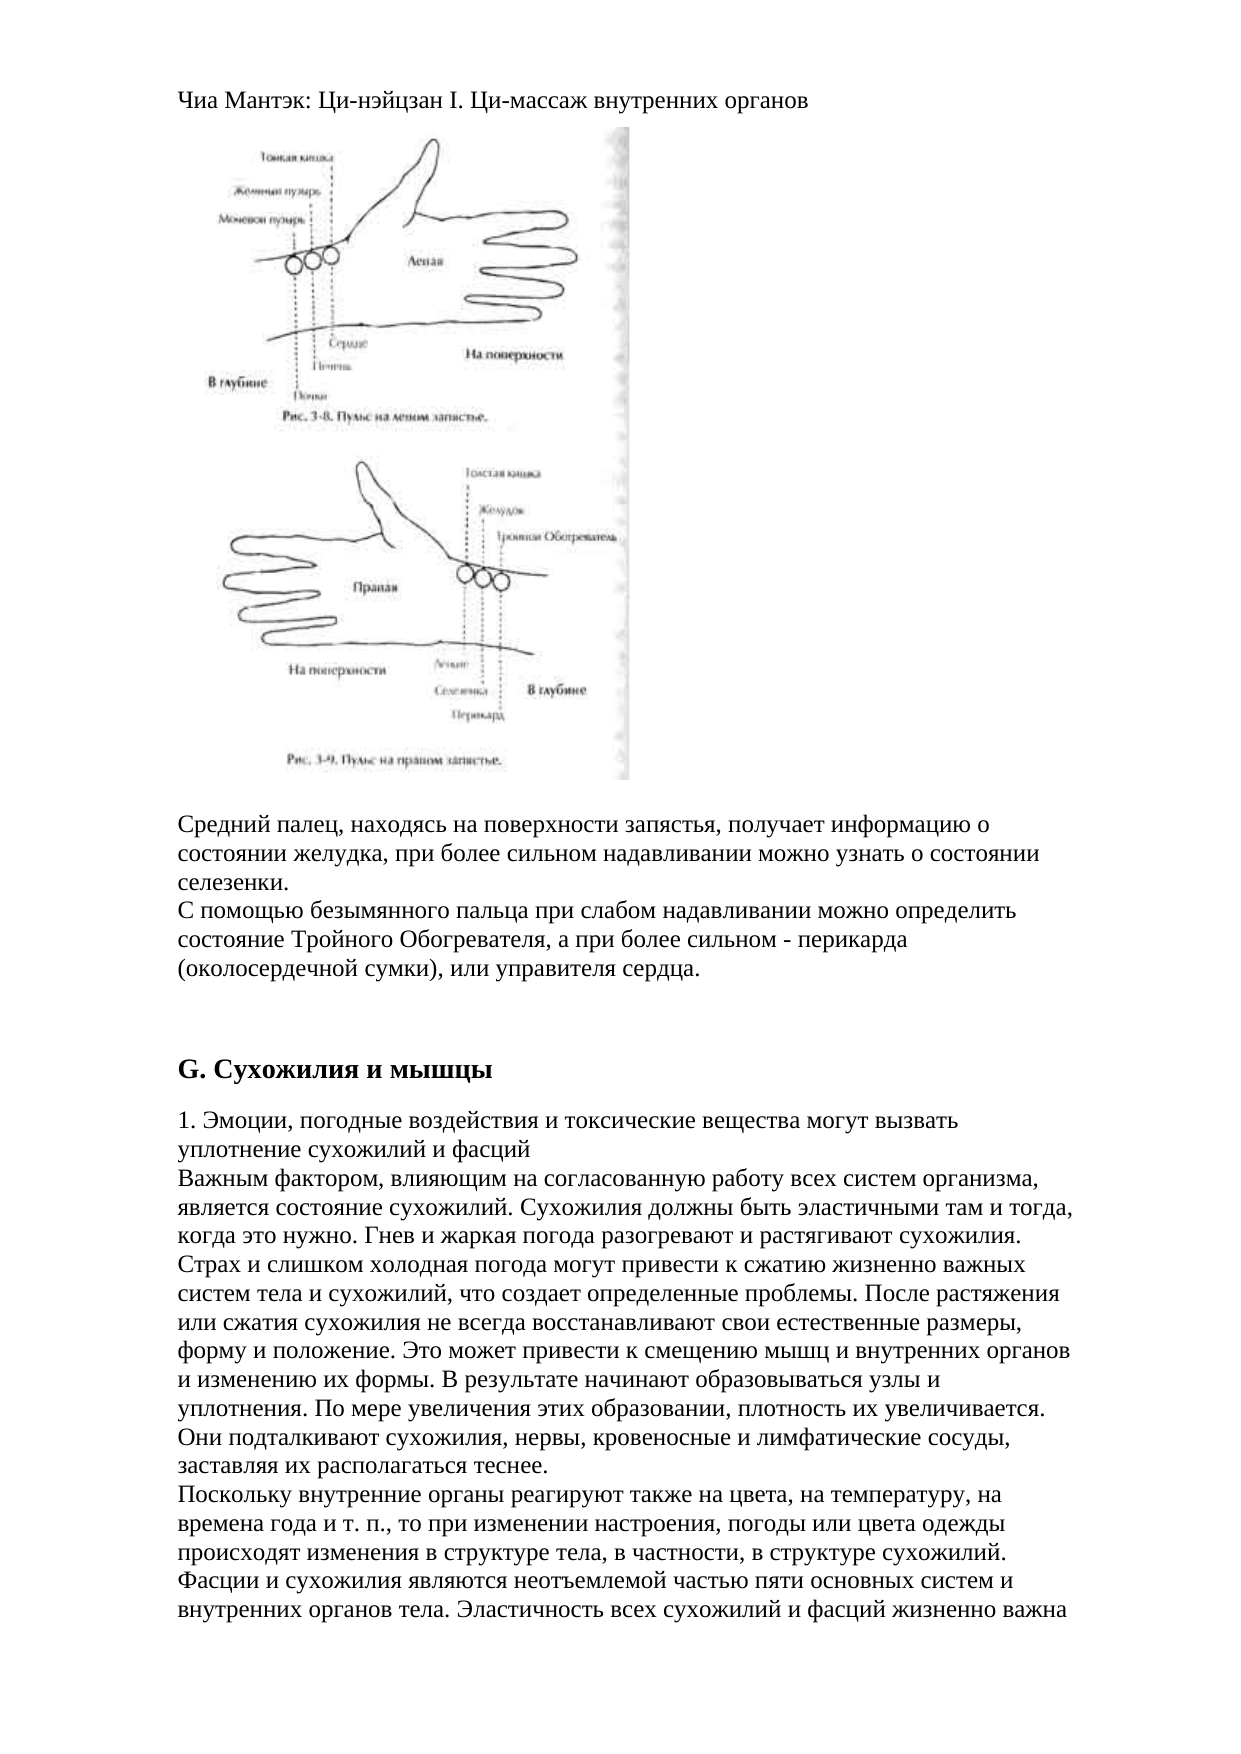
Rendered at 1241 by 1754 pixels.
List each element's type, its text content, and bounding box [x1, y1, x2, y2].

text 1. Эмоции, погодные воздействия и токсические вещества могут вызвать уплотнение сухожилий и фасций Важным фактором, влияющим на согласованную работу всех систем организма, является состояние сухожилий. Сухожилия должны быть эластичными там и тогда, когда это нужно. Гнев и жаркая погода разогревают и растягивают сухожилия. Страх и слишком холодная погода могут привести к сжатию жизненно важных систем тела и сухожилий, что создает определенные проблемы. После растяжения или сжатия сухожилия не всегда восстанавливают свои естественные размеры, форму и положение. Это может привести к смещению мышц и внутренних органов и изменению их формы. В результате начинают образовываться узлы и уплотнения. По мере увеличения этих образовании, плотность их увеличивается. Они подталкивают сухожилия, нервы, кровеносные и лимфатические сосуды, заставляя их располагаться теснее. Поскольку внутренние органы реагируют также на цвета, на температуру, на времена года и т. п., то при изменении настроения, погоды или цвета одежды происходят изменения в структуре тела, в частности, в структуре сухожилий. Фасции и сухожилия являются неотъемлемой частью пяти основных систем и внутренних органов тела. Эластичность всех сухожилий и фасций жизненно важна [177, 1105, 1076, 1623]
text Средний палец, находясь на поверхности запястья, получает информацию о состоянии желудка, при более сильном надавливании можно узнать о состоянии селезенки. С помощью безымянного пальца при слабом надавливании можно определить состояние Тройного Обогревателя, а при более сильном - перикарда (околосердечной сумки), или управителя сердца. [177, 809, 1076, 982]
text G. Сухожилия и мышцы [177, 1052, 1076, 1084]
picture [193, 127, 630, 780]
